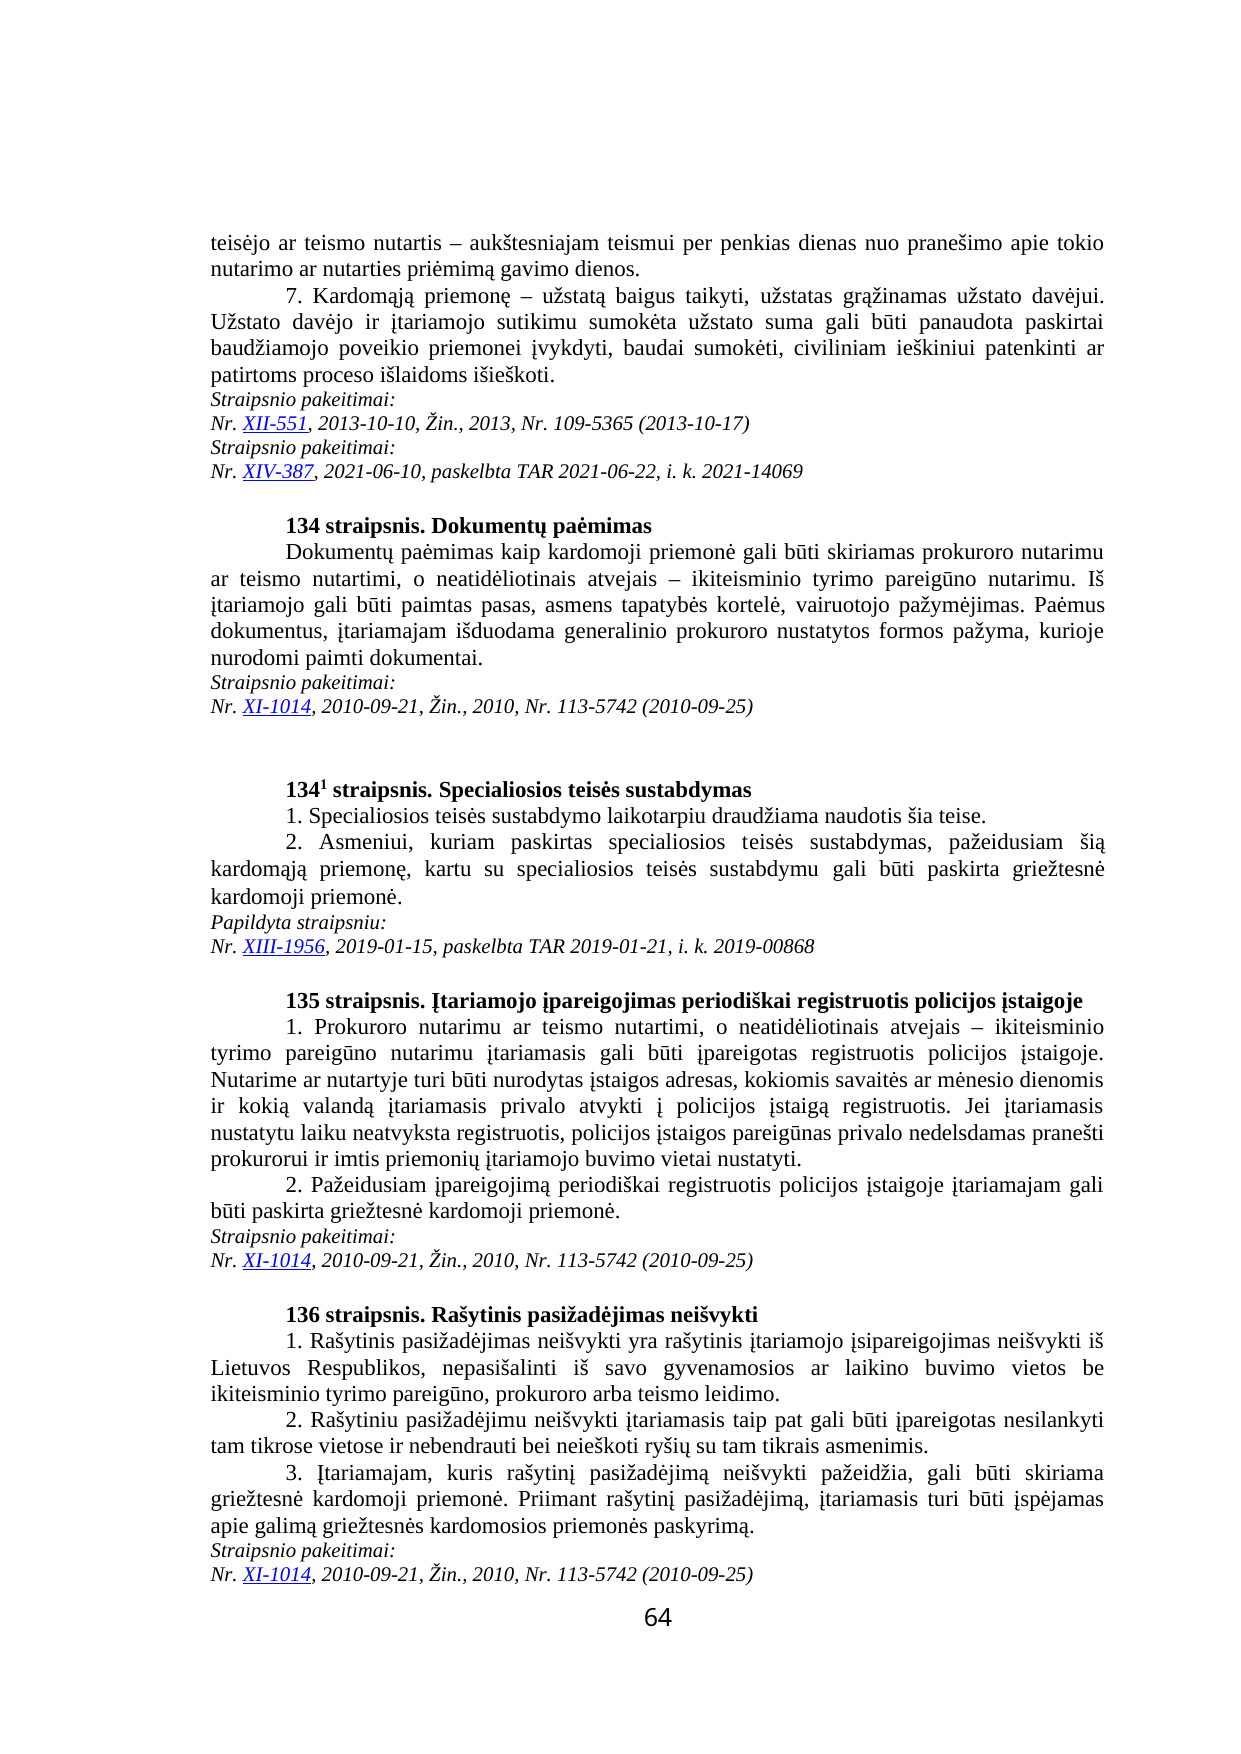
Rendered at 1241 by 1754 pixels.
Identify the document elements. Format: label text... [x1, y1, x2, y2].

text teisėjo ar teismo nutartis – aukštesniajam teismui per penkias dienas nuo pranešimo apie tokio nutarimo ar nutarties priėmimą gavimo dienos. [210, 229, 1105, 282]
text Nr. XI-1014, 2010-09-21, Žin., 2010, Nr. 113-5742 (2010-09-25) [210, 1562, 1105, 1586]
text 1. Prokuroro nutarimu ar teismo nutartimi, o neatidėliotinais atvejais – ikiteisminio tyrimo pareigūno nutarimu įtariamasis gali būti įpareigotas registruotis policijos įstaigoje. Nutarime ar nutartyje turi būti nurodytas įstaigos adresas, kokiomis savaitės ar mėnesio dienomis ir kokią valandą įtariamasis privalo atvykti į policijos įstaigą registruotis. Jei įtariamasis nustatytu laiku neatvyksta registruotis, policijos įstaigos pareigūnas privalo nedelsdamas pranešti prokurorui ir imtis priemonių įtariamojo buvimo vietai nustatyti. [210, 1013, 1105, 1171]
text 2. Rašytiniu pasižadėjimu neišvykti įtariamasis taip pat gali būti įpareigotas nesilankyti tam tikrose vietose ir nebendrauti bei neieškoti ryšių su tam tikrais asmenimis. [210, 1406, 1105, 1459]
text 7. Kardomąją priemonę – užstatą baigus taikyti, užstatas grąžinamas užstato davėjui. Užstato davėjo ir įtariamojo sutikimu sumokėta užstato suma gali būti panaudota paskirtai baudžiamojo poveikio priemonei įvykdyti, baudai sumokėti, civiliniam ieškiniui patenkinti ar patirtoms proceso išlaidoms išieškoti. [210, 282, 1105, 387]
text 135 straipsnis. Įtariamojo įpareigojimas periodiškai registruotis policijos įstaigoje [285, 987, 1105, 1013]
text Straipsnio pakeitimai: [210, 1224, 1105, 1248]
text Papildyta straipsniu: [210, 910, 1105, 934]
text 2. Pažeidusiam įpareigojimą periodiškai registruotis policijos įstaigoje įtariamajam gali būti paskirta griežtesnė kardomoji priemonė. [210, 1171, 1105, 1224]
text Nr. XIII-1956, 2019-01-15, paskelbta TAR 2019-01-21, i. k. 2019-00868 [210, 934, 1105, 958]
text Straipsnio pakeitimai: [210, 1538, 1105, 1562]
text 134 straipsnis. Dokumentų paėmimas [210, 512, 1105, 538]
text Straipsnio pakeitimai: [210, 435, 1105, 459]
text 1. Rašytinis pasižadėjimas neišvykti yra rašytinis įtariamojo įsipareigojimas neišvykti iš Lietuvos Respublikos, nepasišalinti iš savo gyvenamosios ar laikino buvimo vietos be ikiteisminio tyrimo pareigūno, prokuroro arba teismo leidimo. [210, 1327, 1105, 1406]
text Nr. XI-1014, 2010-09-21, Žin., 2010, Nr. 113-5742 (2010-09-25) [210, 1248, 1105, 1272]
text Nr. XIV-387, 2021-06-10, paskelbta TAR 2021-06-22, i. k. 2021-14069 [210, 459, 1105, 483]
text Straipsnio pakeitimai: [210, 387, 1105, 411]
text 1341 straipsnis. Specialiosios teisės sustabdymas [210, 747, 1105, 802]
text 2. Asmeniui, kuriam paskirtas specialiosios teisės sustabdymas, pažeidusiam šią kardomąją priemonę, kartu su specialiosios teisės sustabdymu gali būti paskirta griežtesnė kardomoji priemonė. [210, 828, 1105, 910]
text 136 straipsnis. Rašytinis pasižadėjimas neišvykti [210, 1301, 1105, 1327]
text 1. Specialiosios teisės sustabdymo laikotarpiu draudžiama naudotis šia teise. [210, 802, 1105, 828]
text Nr. XI-1014, 2010-09-21, Žin., 2010, Nr. 113-5742 (2010-09-25) [210, 694, 1105, 718]
text Straipsnio pakeitimai: [210, 670, 1105, 694]
text Nr. XII-551, 2013-10-10, Žin., 2013, Nr. 109-5365 (2013-10-17) [210, 411, 1105, 435]
text Dokumentų paėmimas kaip kardomoji priemonė gali būti skiriamas prokuroro nutarimu ar teismo nutartimi, o neatidėliotinais atvejais – ikiteisminio tyrimo pareigūno nutarimu. Iš įtariamojo gali būti paimtas pasas, asmens tapatybės kortelė, vairuotojo pažymėjimas. Paėmus dokumentus, įtariamajam išduodama generalinio prokuroro nustatytos formos pažyma, kurioje nurodomi paimti dokumentai. [210, 538, 1105, 670]
text 3. Įtariamajam, kuris rašytinį pasižadėjimą neišvykti pažeidžia, gali būti skiriama griežtesnė kardomoji priemonė. Priimant rašytinį pasižadėjimą, įtariamasis turi būti įspėjamas apie galimą griežtesnės kardomosios priemonės paskyrimą. [210, 1459, 1105, 1538]
